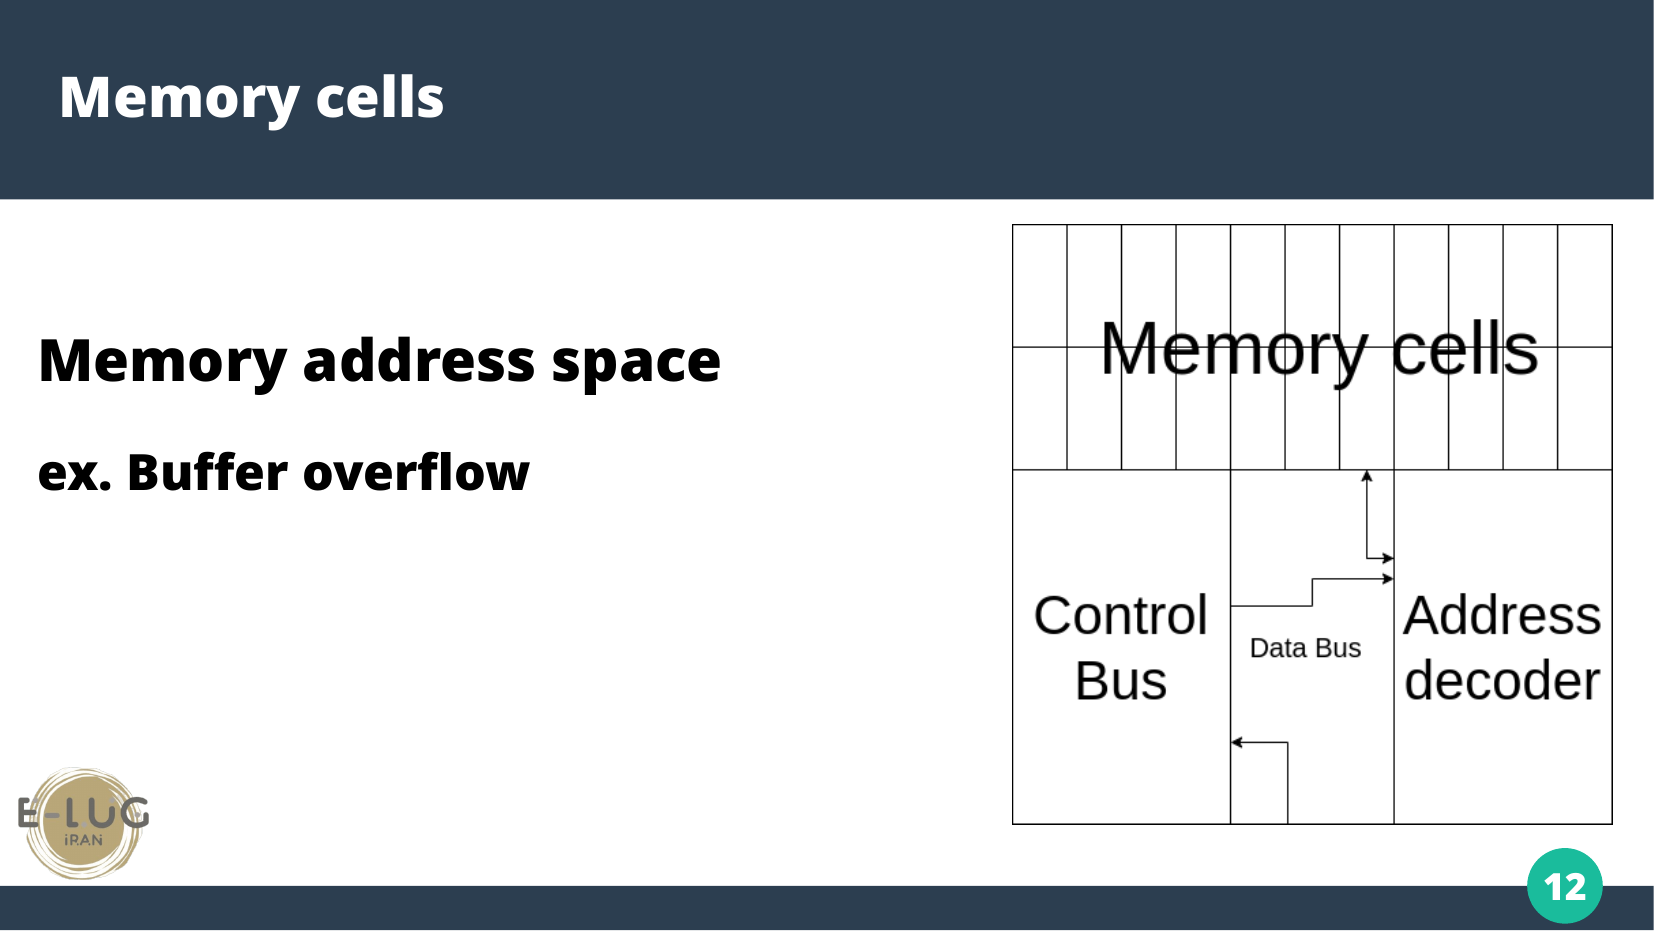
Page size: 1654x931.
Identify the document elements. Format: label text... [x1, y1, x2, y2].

picture [0, 749, 168, 901]
title Memory address space [37, 300, 1013, 412]
title ex. Buffer overflow [37, 412, 1013, 531]
picture [1012, 224, 1613, 826]
title Memory cells [59, 37, 1595, 155]
